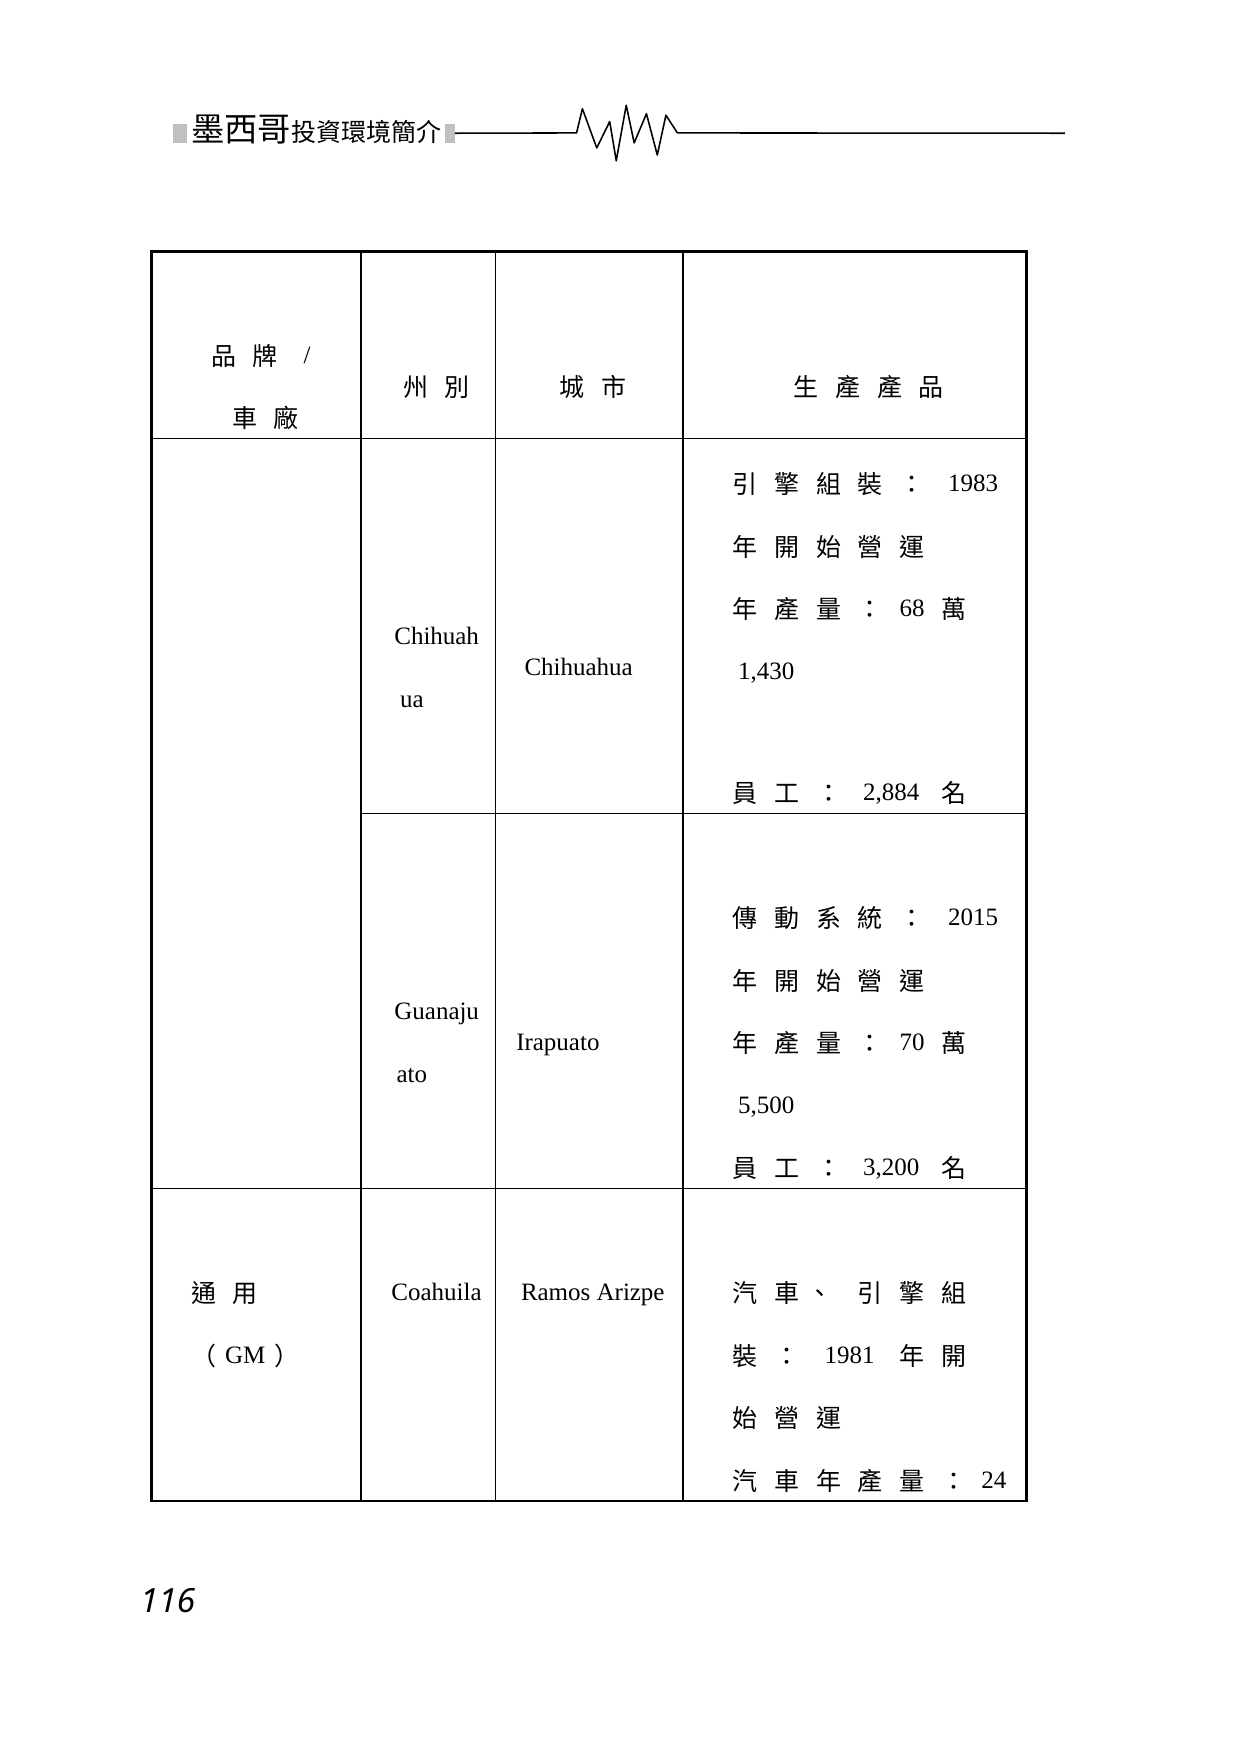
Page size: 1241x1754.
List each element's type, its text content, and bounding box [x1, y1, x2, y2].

table_cell 引擎組裝：1983年開始營運 年產量：68萬1,430 員工：2,884名 [684, 439, 1025, 813]
table_header 生產產品 [684, 253, 1025, 438]
table_header 城市 [496, 253, 682, 438]
table_cell 傳動系統：2015年開始營運 年產量：70萬5,500 員工：3,200名 [684, 814, 1025, 1188]
table_cell Guanajuato [362, 814, 495, 1188]
table_cell [153, 439, 360, 1188]
table_cell Ramos Arizpe [496, 1189, 682, 1500]
table_cell Coahuila [362, 1189, 495, 1500]
table_cell Irapuato [496, 814, 682, 1188]
table_cell Chihuahua [362, 439, 495, 813]
table_cell Chihuahua [496, 439, 682, 813]
table_header 品牌/車廠 [153, 253, 360, 438]
table_cell 通用（GM） [153, 1189, 360, 1500]
table_cell 汽車、引擎組裝：1981年開始營運 汽車年產量：24 [684, 1189, 1025, 1500]
table_header 州別 [362, 253, 495, 438]
